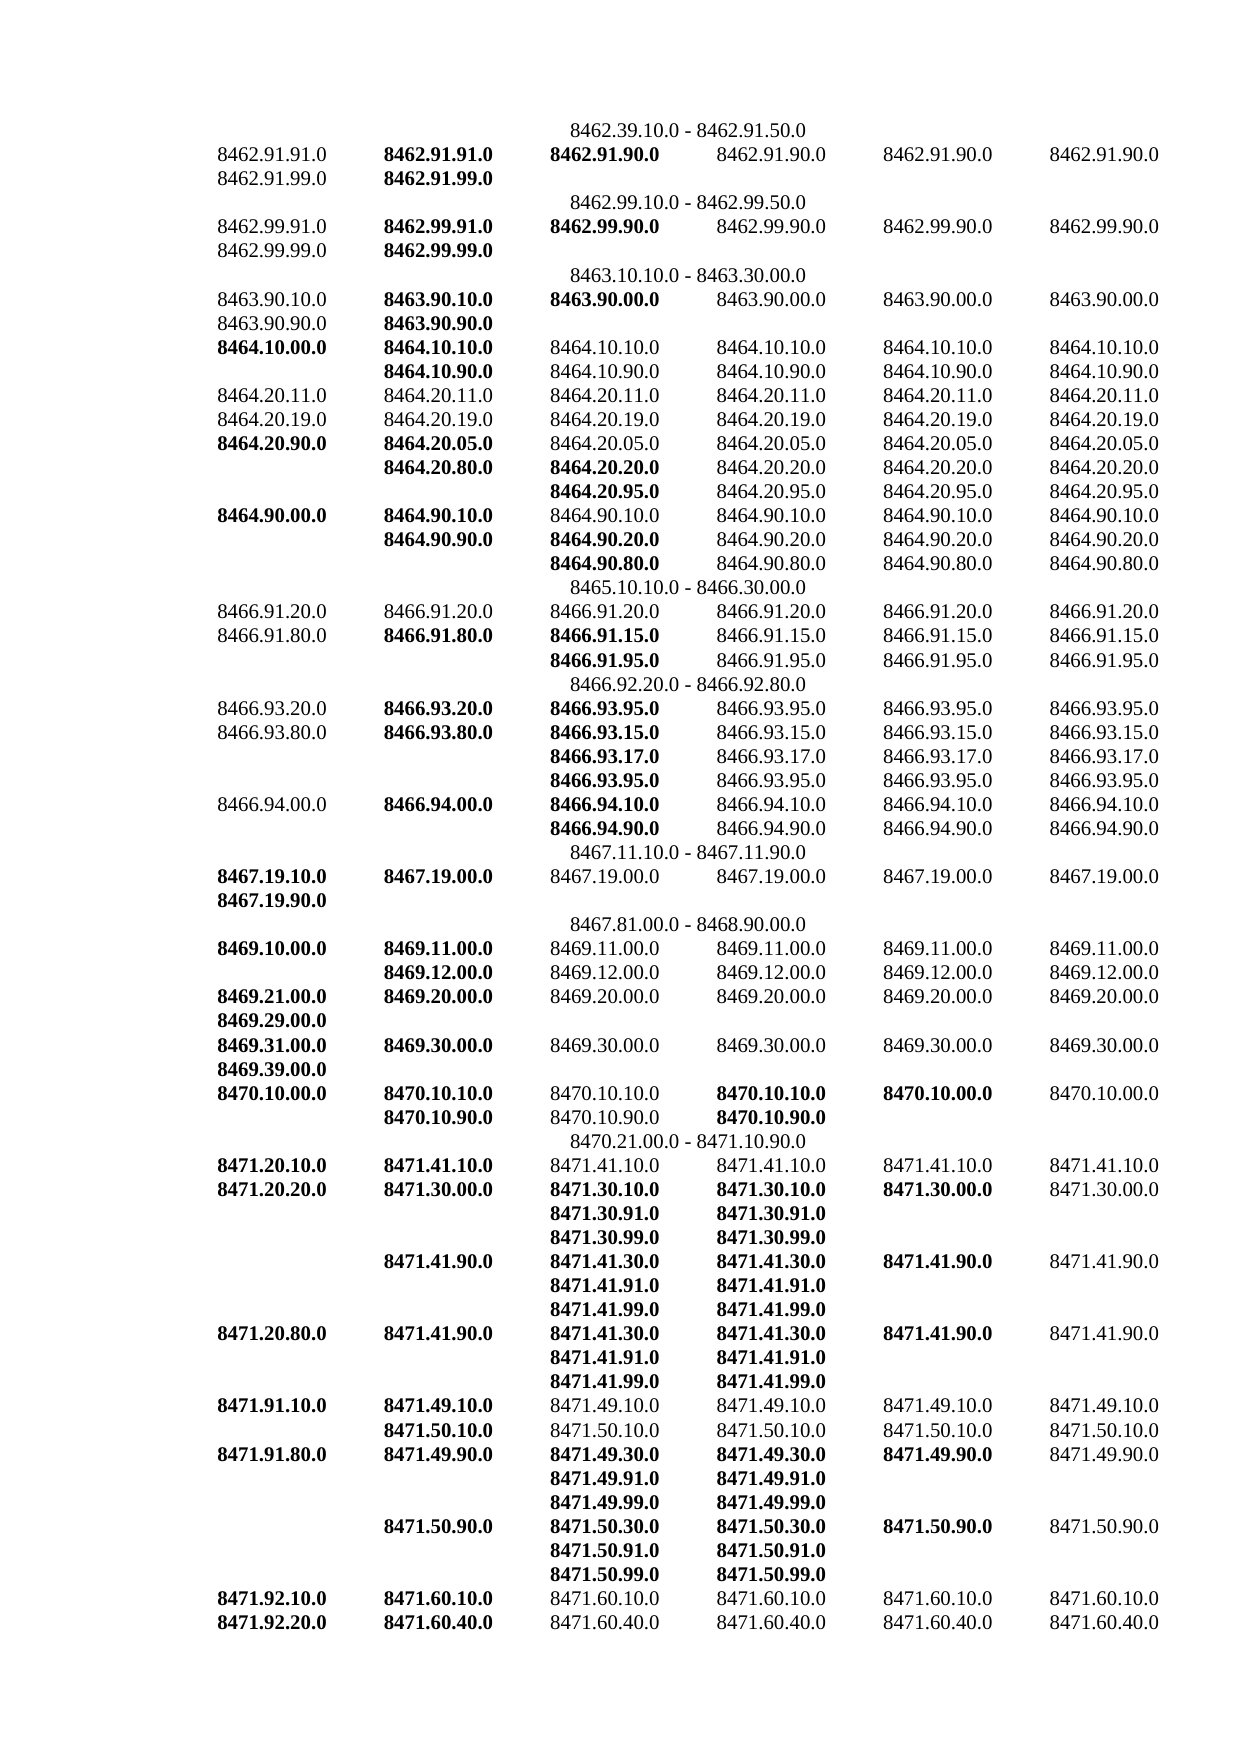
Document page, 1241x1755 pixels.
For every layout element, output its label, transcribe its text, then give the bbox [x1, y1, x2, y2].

table_cell [189, 1201, 355, 1225]
table_cell [189, 816, 355, 840]
table_cell [189, 1538, 355, 1562]
table_cell [355, 1297, 521, 1321]
table_cell 8463.90.00.0 [1021, 287, 1187, 311]
table_cell 8462.99.91.0 [355, 214, 521, 238]
table_cell [854, 1105, 1021, 1129]
table_cell 8471.41.91.0 [688, 1273, 854, 1297]
table_cell 8466.94.00.0 [355, 792, 521, 816]
table_cell 8466.91.20.0 [1021, 599, 1187, 623]
table_cell 8471.50.90.0 [355, 1514, 521, 1538]
table_cell 8469.10.00.0 [189, 936, 355, 960]
table_cell 8471.50.10.0 [355, 1418, 521, 1442]
table_cell 8469.12.00.0 [688, 960, 854, 984]
table_cell [854, 239, 1021, 262]
table_cell 8462.99.90.0 [688, 214, 854, 238]
table_cell 8471.20.20.0 [189, 1177, 355, 1201]
table_cell 8464.90.10.0 [854, 503, 1021, 527]
table_cell 8464.90.10.0 [688, 503, 854, 527]
table_cell 8467.81.00.0 - 8468.90.00.0 [189, 912, 1187, 936]
table_cell 8466.91.20.0 [355, 599, 521, 623]
table_cell [688, 1009, 854, 1032]
table_cell 8466.91.20.0 [854, 599, 1021, 623]
table_cell [688, 239, 854, 262]
table_cell 8464.10.10.0 [854, 335, 1021, 359]
table_cell [1021, 1466, 1187, 1490]
table_cell [189, 359, 355, 383]
table_cell 8464.20.95.0 [521, 479, 688, 503]
table_cell 8471.41.10.0 [355, 1153, 521, 1177]
table_cell 8466.93.15.0 [521, 720, 688, 744]
table_cell 8467.19.00.0 [1021, 864, 1187, 888]
table_cell 8471.41.10.0 [854, 1153, 1021, 1177]
table_cell 8471.91.10.0 [189, 1394, 355, 1417]
table_cell 8471.50.10.0 [521, 1418, 688, 1442]
table_cell [355, 1369, 521, 1393]
table_cell 8469.20.00.0 [1021, 984, 1187, 1008]
table_cell 8464.10.10.0 [355, 335, 521, 359]
table_cell 8464.20.20.0 [1021, 455, 1187, 479]
table_cell 8464.90.00.0 [189, 503, 355, 527]
table_cell 8464.20.20.0 [521, 455, 688, 479]
table_cell 8463.90.00.0 [854, 287, 1021, 311]
table_cell 8471.49.99.0 [521, 1490, 688, 1514]
table_cell [189, 768, 355, 792]
table_cell 8469.30.00.0 [688, 1033, 854, 1057]
table_cell [189, 527, 355, 551]
table_cell 8471.30.00.0 [1021, 1177, 1187, 1201]
table_cell 8466.91.15.0 [1021, 624, 1187, 647]
table_cell 8462.39.10.0 - 8462.91.50.0 [189, 118, 1187, 142]
table_cell 8464.10.10.0 [521, 335, 688, 359]
table_cell [355, 1225, 521, 1249]
table_cell 8471.50.10.0 [688, 1418, 854, 1442]
table_cell 8471.41.90.0 [1021, 1321, 1187, 1345]
table_cell [355, 1466, 521, 1490]
table_cell 8464.20.11.0 [854, 383, 1021, 407]
table_cell 8470.10.90.0 [688, 1105, 854, 1129]
table_cell 8469.21.00.0 [189, 984, 355, 1008]
table_cell 8471.60.40.0 [355, 1610, 521, 1634]
table_cell [189, 1562, 355, 1586]
table_cell 8462.91.99.0 [189, 166, 355, 190]
table_cell 8464.20.95.0 [688, 479, 854, 503]
table_cell 8467.19.00.0 [688, 864, 854, 888]
table_cell 8471.50.90.0 [1021, 1514, 1187, 1538]
table_cell [189, 1418, 355, 1442]
table_cell 8471.30.00.0 [355, 1177, 521, 1201]
table_cell 8471.92.20.0 [189, 1610, 355, 1634]
table_cell 8470.21.00.0 - 8471.10.90.0 [189, 1129, 1187, 1153]
table_cell 8471.30.10.0 [521, 1177, 688, 1201]
table_cell 8464.20.95.0 [1021, 479, 1187, 503]
table_cell [189, 1490, 355, 1514]
table_cell [1021, 1562, 1187, 1586]
table_cell 8464.10.90.0 [521, 359, 688, 383]
table_cell [355, 479, 521, 503]
table_cell 8466.91.95.0 [854, 648, 1021, 672]
table_cell 8462.91.91.0 [355, 142, 521, 166]
table_cell 8463.90.90.0 [355, 311, 521, 335]
table_cell [854, 1297, 1021, 1321]
table_cell 8471.60.40.0 [1021, 1610, 1187, 1634]
table_cell 8471.49.30.0 [521, 1442, 688, 1466]
table_cell 8466.94.10.0 [1021, 792, 1187, 816]
table_cell 8464.20.11.0 [189, 383, 355, 407]
table_cell 8470.10.10.0 [688, 1081, 854, 1105]
table_cell 8471.30.00.0 [854, 1177, 1021, 1201]
table_cell 8471.60.10.0 [854, 1586, 1021, 1610]
table_cell 8462.99.10.0 - 8462.99.50.0 [189, 190, 1187, 214]
table_cell 8471.41.30.0 [688, 1321, 854, 1345]
table_cell [189, 744, 355, 768]
table_cell 8466.91.80.0 [189, 624, 355, 647]
table_cell 8471.60.10.0 [1021, 1586, 1187, 1610]
table_cell 8466.91.95.0 [1021, 648, 1187, 672]
table_cell [1021, 1201, 1187, 1225]
table_cell 8471.60.10.0 [521, 1586, 688, 1610]
table_cell [1021, 166, 1187, 190]
table_cell 8466.93.80.0 [189, 720, 355, 744]
table_cell 8471.30.99.0 [688, 1225, 854, 1249]
table_cell 8462.91.91.0 [189, 142, 355, 166]
table_cell 8464.20.95.0 [854, 479, 1021, 503]
table_cell 8464.20.80.0 [355, 455, 521, 479]
table_cell 8464.20.05.0 [1021, 431, 1187, 455]
table_cell 8467.11.10.0 - 8467.11.90.0 [189, 840, 1187, 864]
table_cell [854, 1345, 1021, 1369]
table_cell 8471.41.30.0 [521, 1321, 688, 1345]
table_cell 8471.49.10.0 [688, 1394, 854, 1417]
table_cell [854, 166, 1021, 190]
table_cell 8471.41.90.0 [1021, 1249, 1187, 1273]
table_cell 8466.94.10.0 [854, 792, 1021, 816]
table_cell 8462.99.90.0 [1021, 214, 1187, 238]
table_cell [1021, 1273, 1187, 1297]
table_cell 8471.41.91.0 [521, 1273, 688, 1297]
table_cell 8463.90.00.0 [521, 287, 688, 311]
table_cell 8466.93.15.0 [688, 720, 854, 744]
table_cell 8466.93.15.0 [1021, 720, 1187, 744]
table_cell 8469.30.00.0 [355, 1033, 521, 1057]
table_cell 8464.20.11.0 [521, 383, 688, 407]
table_cell 8464.90.10.0 [521, 503, 688, 527]
table_cell 8469.11.00.0 [355, 936, 521, 960]
table_cell 8466.94.10.0 [521, 792, 688, 816]
table_cell 8471.41.90.0 [854, 1249, 1021, 1273]
table_cell 8464.90.20.0 [854, 527, 1021, 551]
table_cell 8469.11.00.0 [1021, 936, 1187, 960]
table_cell 8466.91.15.0 [854, 624, 1021, 647]
table_cell [189, 648, 355, 672]
table_cell [1021, 1057, 1187, 1081]
table_cell [521, 1057, 688, 1081]
table_cell 8466.94.00.0 [189, 792, 355, 816]
table_cell [1021, 1538, 1187, 1562]
table_cell 8464.20.19.0 [521, 407, 688, 431]
table_cell 8471.50.91.0 [521, 1538, 688, 1562]
table_cell [854, 1057, 1021, 1081]
table_cell 8463.90.00.0 [688, 287, 854, 311]
table_cell 8464.10.00.0 [189, 335, 355, 359]
table_cell [355, 1562, 521, 1586]
table_cell 8464.20.05.0 [854, 431, 1021, 455]
table_cell [355, 744, 521, 768]
table_cell 8464.20.19.0 [189, 407, 355, 431]
table_cell 8471.41.99.0 [521, 1297, 688, 1321]
table_cell 8464.20.05.0 [688, 431, 854, 455]
table_cell 8464.90.10.0 [1021, 503, 1187, 527]
table_cell 8471.50.90.0 [854, 1514, 1021, 1538]
table_cell 8471.92.10.0 [189, 1586, 355, 1610]
table_cell 8469.12.00.0 [854, 960, 1021, 984]
table_cell 8469.12.00.0 [521, 960, 688, 984]
table_cell 8471.91.80.0 [189, 1442, 355, 1466]
table_cell 8464.20.19.0 [688, 407, 854, 431]
table_cell 8466.93.17.0 [854, 744, 1021, 768]
table_cell [854, 1225, 1021, 1249]
table_cell [355, 1201, 521, 1225]
table_cell 8466.93.95.0 [688, 696, 854, 720]
table_cell [521, 239, 688, 262]
table_cell [355, 1009, 521, 1032]
table_cell [521, 1009, 688, 1032]
table_cell 8466.93.17.0 [688, 744, 854, 768]
table_cell [189, 551, 355, 575]
table_cell 8471.41.99.0 [688, 1369, 854, 1393]
table_cell 8462.91.90.0 [521, 142, 688, 166]
table_cell 8471.41.90.0 [854, 1321, 1021, 1345]
table_cell [854, 1369, 1021, 1393]
table_cell 8471.50.99.0 [688, 1562, 854, 1586]
table_cell 8469.30.00.0 [854, 1033, 1021, 1057]
table_cell 8466.94.90.0 [854, 816, 1021, 840]
table_cell [854, 888, 1021, 912]
table_cell 8471.20.80.0 [189, 1321, 355, 1345]
table_cell 8464.10.10.0 [688, 335, 854, 359]
table_cell 8462.91.90.0 [1021, 142, 1187, 166]
table_cell [355, 1057, 521, 1081]
table_cell 8464.20.19.0 [1021, 407, 1187, 431]
table_cell 8470.10.00.0 [1021, 1081, 1187, 1105]
table_cell 8466.93.95.0 [1021, 768, 1187, 792]
table_cell 8466.93.95.0 [854, 768, 1021, 792]
table_cell [355, 1273, 521, 1297]
table_cell 8466.94.90.0 [1021, 816, 1187, 840]
table_cell 8464.20.11.0 [688, 383, 854, 407]
table_cell 8469.30.00.0 [1021, 1033, 1187, 1057]
table_cell [189, 1105, 355, 1129]
table_cell 8471.30.10.0 [688, 1177, 854, 1201]
table_cell [854, 1009, 1021, 1032]
table_cell 8464.90.80.0 [854, 551, 1021, 575]
table_cell 8463.90.10.0 [189, 287, 355, 311]
table_cell 8464.90.20.0 [1021, 527, 1187, 551]
table_cell [854, 311, 1021, 335]
table_cell [854, 1562, 1021, 1586]
table_cell 8464.20.11.0 [355, 383, 521, 407]
table_cell [355, 551, 521, 575]
table_cell 8466.93.95.0 [521, 768, 688, 792]
table_cell 8463.90.10.0 [355, 287, 521, 311]
table_cell 8466.93.95.0 [854, 696, 1021, 720]
table_cell 8466.91.95.0 [688, 648, 854, 672]
table_cell 8471.50.30.0 [521, 1514, 688, 1538]
table_cell 8471.60.10.0 [688, 1586, 854, 1610]
table_cell 8471.41.30.0 [688, 1249, 854, 1273]
table_cell 8471.60.40.0 [854, 1610, 1021, 1634]
table_cell 8462.91.90.0 [688, 142, 854, 166]
table_cell 8471.50.10.0 [854, 1418, 1021, 1442]
table_cell [521, 311, 688, 335]
table_cell [854, 1490, 1021, 1514]
table_cell 8470.10.90.0 [521, 1105, 688, 1129]
table_cell [355, 1538, 521, 1562]
table_cell 8466.93.95.0 [521, 696, 688, 720]
table_cell [1021, 1225, 1187, 1249]
table_cell 8466.93.95.0 [688, 768, 854, 792]
table_cell 8464.20.20.0 [854, 455, 1021, 479]
table_cell 8470.10.90.0 [355, 1105, 521, 1129]
table_cell 8463.10.10.0 - 8463.30.00.0 [189, 263, 1187, 287]
table_cell 8471.49.10.0 [355, 1394, 521, 1417]
table_cell 8466.93.20.0 [189, 696, 355, 720]
table_cell [189, 960, 355, 984]
table_cell 8469.11.00.0 [688, 936, 854, 960]
table_cell 8466.93.15.0 [854, 720, 1021, 744]
table_cell 8469.39.00.0 [189, 1057, 355, 1081]
table_cell 8471.49.90.0 [1021, 1442, 1187, 1466]
table_cell 8464.90.90.0 [355, 527, 521, 551]
table_cell 8469.20.00.0 [521, 984, 688, 1008]
table_cell 8470.10.00.0 [189, 1081, 355, 1105]
table_cell 8462.99.99.0 [189, 239, 355, 262]
table_cell 8469.11.00.0 [854, 936, 1021, 960]
table_cell 8471.49.99.0 [688, 1490, 854, 1514]
table_cell 8471.41.91.0 [521, 1345, 688, 1369]
table_cell 8464.90.80.0 [688, 551, 854, 575]
table_cell 8464.90.10.0 [355, 503, 521, 527]
table_cell 8465.10.10.0 - 8466.30.00.0 [189, 575, 1187, 599]
table_cell 8464.10.90.0 [854, 359, 1021, 383]
table_cell [688, 311, 854, 335]
table_cell 8466.93.17.0 [1021, 744, 1187, 768]
table_cell [355, 768, 521, 792]
table_cell 8471.49.91.0 [688, 1466, 854, 1490]
table_cell 8469.29.00.0 [189, 1009, 355, 1032]
table_cell [1021, 1009, 1187, 1032]
table_cell 8466.91.20.0 [189, 599, 355, 623]
table_cell [189, 1466, 355, 1490]
table_cell 8462.99.90.0 [521, 214, 688, 238]
table_cell 8464.90.80.0 [521, 551, 688, 575]
table_cell 8471.60.10.0 [355, 1586, 521, 1610]
table_cell [355, 1490, 521, 1514]
table_cell 8471.49.90.0 [355, 1442, 521, 1466]
table_cell 8471.41.30.0 [521, 1249, 688, 1273]
table_cell [1021, 1345, 1187, 1369]
table_cell 8466.91.20.0 [521, 599, 688, 623]
table_cell 8464.90.20.0 [688, 527, 854, 551]
table_cell 8467.19.10.0 [189, 864, 355, 888]
table_cell 8462.99.99.0 [355, 239, 521, 262]
table_cell [854, 1466, 1021, 1490]
table_cell [1021, 1490, 1187, 1514]
table_cell 8464.90.20.0 [521, 527, 688, 551]
table_cell 8471.30.91.0 [521, 1201, 688, 1225]
table_cell [1021, 1105, 1187, 1129]
table_cell 8469.11.00.0 [521, 936, 688, 960]
table_cell 8469.12.00.0 [1021, 960, 1187, 984]
table_cell 8464.20.20.0 [688, 455, 854, 479]
table_cell 8466.94.90.0 [688, 816, 854, 840]
table_cell 8462.99.90.0 [854, 214, 1021, 238]
table_cell 8471.50.30.0 [688, 1514, 854, 1538]
table_cell 8470.10.10.0 [355, 1081, 521, 1105]
table_cell 8471.50.99.0 [521, 1562, 688, 1586]
table_cell 8466.93.80.0 [355, 720, 521, 744]
table_cell 8464.20.11.0 [1021, 383, 1187, 407]
table_cell 8471.41.10.0 [1021, 1153, 1187, 1177]
table_cell 8464.90.80.0 [1021, 551, 1187, 575]
table_cell [521, 888, 688, 912]
table_cell 8466.94.90.0 [521, 816, 688, 840]
table_cell [854, 1201, 1021, 1225]
table_cell 8471.41.99.0 [521, 1369, 688, 1393]
table_cell 8471.50.10.0 [1021, 1418, 1187, 1442]
table_cell 8466.93.17.0 [521, 744, 688, 768]
table_cell 8466.94.10.0 [688, 792, 854, 816]
table_cell 8469.30.00.0 [521, 1033, 688, 1057]
table_cell 8466.91.20.0 [688, 599, 854, 623]
table_cell 8464.10.90.0 [688, 359, 854, 383]
table_cell 8471.41.99.0 [688, 1297, 854, 1321]
table_cell 8471.41.90.0 [355, 1321, 521, 1345]
table_cell 8471.49.91.0 [521, 1466, 688, 1490]
table_cell 8464.10.90.0 [1021, 359, 1187, 383]
table_cell 8469.31.00.0 [189, 1033, 355, 1057]
table_cell [189, 455, 355, 479]
table_cell 8471.50.91.0 [688, 1538, 854, 1562]
table_cell 8462.99.91.0 [189, 214, 355, 238]
table_cell 8471.30.91.0 [688, 1201, 854, 1225]
table_cell 8469.12.00.0 [355, 960, 521, 984]
table_cell 8471.49.90.0 [854, 1442, 1021, 1466]
table_cell 8471.49.10.0 [854, 1394, 1021, 1417]
table_cell 8464.20.19.0 [854, 407, 1021, 431]
table_cell 8471.41.10.0 [521, 1153, 688, 1177]
table_cell 8471.49.10.0 [1021, 1394, 1187, 1417]
table_cell [355, 648, 521, 672]
table_cell 8466.92.20.0 - 8466.92.80.0 [189, 672, 1187, 696]
table_cell 8466.91.15.0 [521, 624, 688, 647]
table_cell [688, 1057, 854, 1081]
table_cell 8466.91.80.0 [355, 624, 521, 647]
table_cell 8464.20.05.0 [355, 431, 521, 455]
table_cell 8467.19.00.0 [521, 864, 688, 888]
table_cell 8466.93.95.0 [1021, 696, 1187, 720]
table_cell 8464.20.05.0 [521, 431, 688, 455]
table_cell 8471.60.40.0 [521, 1610, 688, 1634]
table_cell [688, 166, 854, 190]
table_cell [189, 1249, 355, 1273]
table_cell 8471.41.10.0 [688, 1153, 854, 1177]
table_cell [1021, 1369, 1187, 1393]
table_cell 8463.90.90.0 [189, 311, 355, 335]
table_cell [355, 1345, 521, 1369]
table_cell [189, 1345, 355, 1369]
table_cell 8467.19.90.0 [189, 888, 355, 912]
table_cell [189, 1273, 355, 1297]
table_cell [189, 1297, 355, 1321]
table_cell 8471.41.91.0 [688, 1345, 854, 1369]
table_cell 8470.10.10.0 [521, 1081, 688, 1105]
table_cell 8467.19.00.0 [355, 864, 521, 888]
table_cell 8466.91.95.0 [521, 648, 688, 672]
table_cell 8471.20.10.0 [189, 1153, 355, 1177]
table_cell 8462.91.90.0 [854, 142, 1021, 166]
table_cell [189, 1369, 355, 1393]
table_cell [355, 816, 521, 840]
table_cell 8462.91.99.0 [355, 166, 521, 190]
table_cell 8470.10.00.0 [854, 1081, 1021, 1105]
table_cell 8466.91.15.0 [688, 624, 854, 647]
table_cell 8466.93.20.0 [355, 696, 521, 720]
table_cell 8471.41.90.0 [355, 1249, 521, 1273]
table_cell [1021, 311, 1187, 335]
table_cell [355, 888, 521, 912]
table_cell [189, 1514, 355, 1538]
table_cell 8464.20.90.0 [189, 431, 355, 455]
table_cell 8471.49.10.0 [521, 1394, 688, 1417]
table_cell 8471.30.99.0 [521, 1225, 688, 1249]
table_cell 8469.20.00.0 [688, 984, 854, 1008]
table_cell [854, 1273, 1021, 1297]
table_cell 8469.20.00.0 [854, 984, 1021, 1008]
table_cell [189, 479, 355, 503]
table_cell [1021, 888, 1187, 912]
table_cell 8464.20.19.0 [355, 407, 521, 431]
table_cell 8467.19.00.0 [854, 864, 1021, 888]
table_cell 8471.60.40.0 [688, 1610, 854, 1634]
table_cell [854, 1538, 1021, 1562]
table_cell 8469.20.00.0 [355, 984, 521, 1008]
table_cell [1021, 1297, 1187, 1321]
table_cell [521, 166, 688, 190]
table_cell [189, 1225, 355, 1249]
table_cell 8464.10.10.0 [1021, 335, 1187, 359]
table_cell 8464.10.90.0 [355, 359, 521, 383]
table_cell 8471.49.30.0 [688, 1442, 854, 1466]
table_cell [1021, 239, 1187, 262]
table_cell [688, 888, 854, 912]
